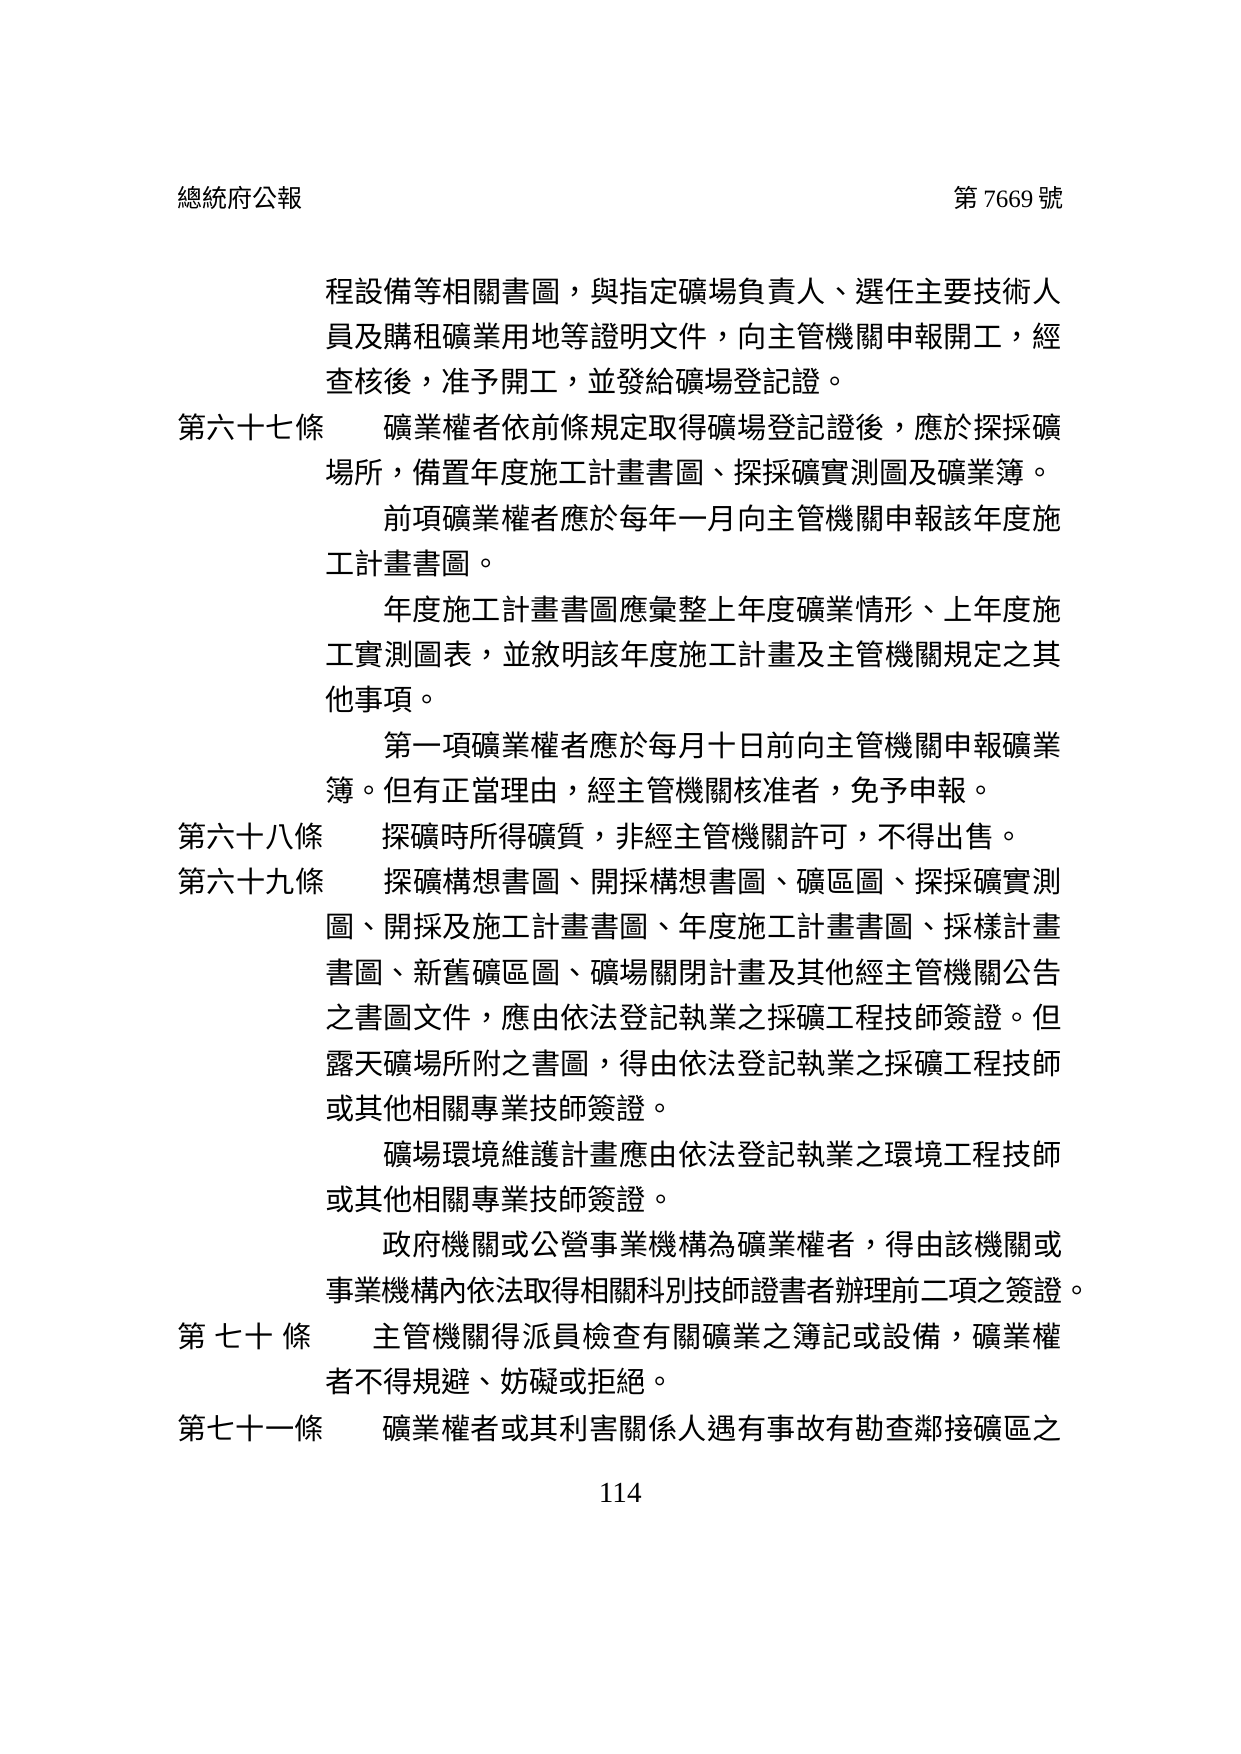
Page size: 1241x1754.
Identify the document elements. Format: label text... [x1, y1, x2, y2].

text 第六十七條 礦業權者依前條規定取得礦場登記證後，應於探採礦場所，備置年度施工計畫書圖、探採礦實測圖及礦業簿。 [177, 402, 1063, 493]
text 政府機關或公營事業機構為礦業權者，得由該機關或事業機構內依法取得相關科別技師證書者辦理前二項之簽證。 [325, 1219, 1063, 1310]
text 年度施工計畫書圖應彙整上年度礦業情形、上年度施工實測圖表，並敘明該年度施工計畫及主管機關規定之其他事項。 [325, 584, 1063, 720]
text 第一項礦業權者應於每月十日前向主管機關申報礦業簿。但有正當理由，經主管機關核准者，免予申報。 [325, 720, 1063, 811]
text 第六十八條 探礦時所得礦質，非經主管機關許可，不得出售。 [177, 811, 1063, 856]
text 第七十一條 礦業權者或其利害關係人遇有事故有勘查鄰接礦區之 [177, 1402, 1063, 1449]
text 前項礦業權者應於每年一月向主管機關申報該年度施工計畫書圖。 [325, 493, 1063, 584]
text 第 七十 條 主管機關得派員檢查有關礦業之簿記或設備，礦業權者不得規避、妨礙或拒絕。 [177, 1310, 1063, 1402]
text 礦場環境維護計畫應由依法登記執業之環境工程技師或其他相關專業技師簽證。 [325, 1129, 1063, 1219]
text 程設備等相關書圖，與指定礦場負責人、選任主要技術人員及購租礦業用地等證明文件，向主管機關申報開工，經查核後，准予開工，並發給礦場登記證。 [177, 266, 1063, 402]
text 第六十九條 探礦構想書圖、開採構想書圖、礦區圖、探採礦實測圖、開採及施工計畫書圖、年度施工計畫書圖、採樣計畫書圖、新舊礦區圖、礦場關閉計畫及其他經主管機關公告之書圖文件，應由依法登記執業之採礦工程技師簽證。但露天礦場所附之書圖，得由依法登記執業之採礦工程技師或其他相關專業技師簽證。 [177, 856, 1063, 1129]
